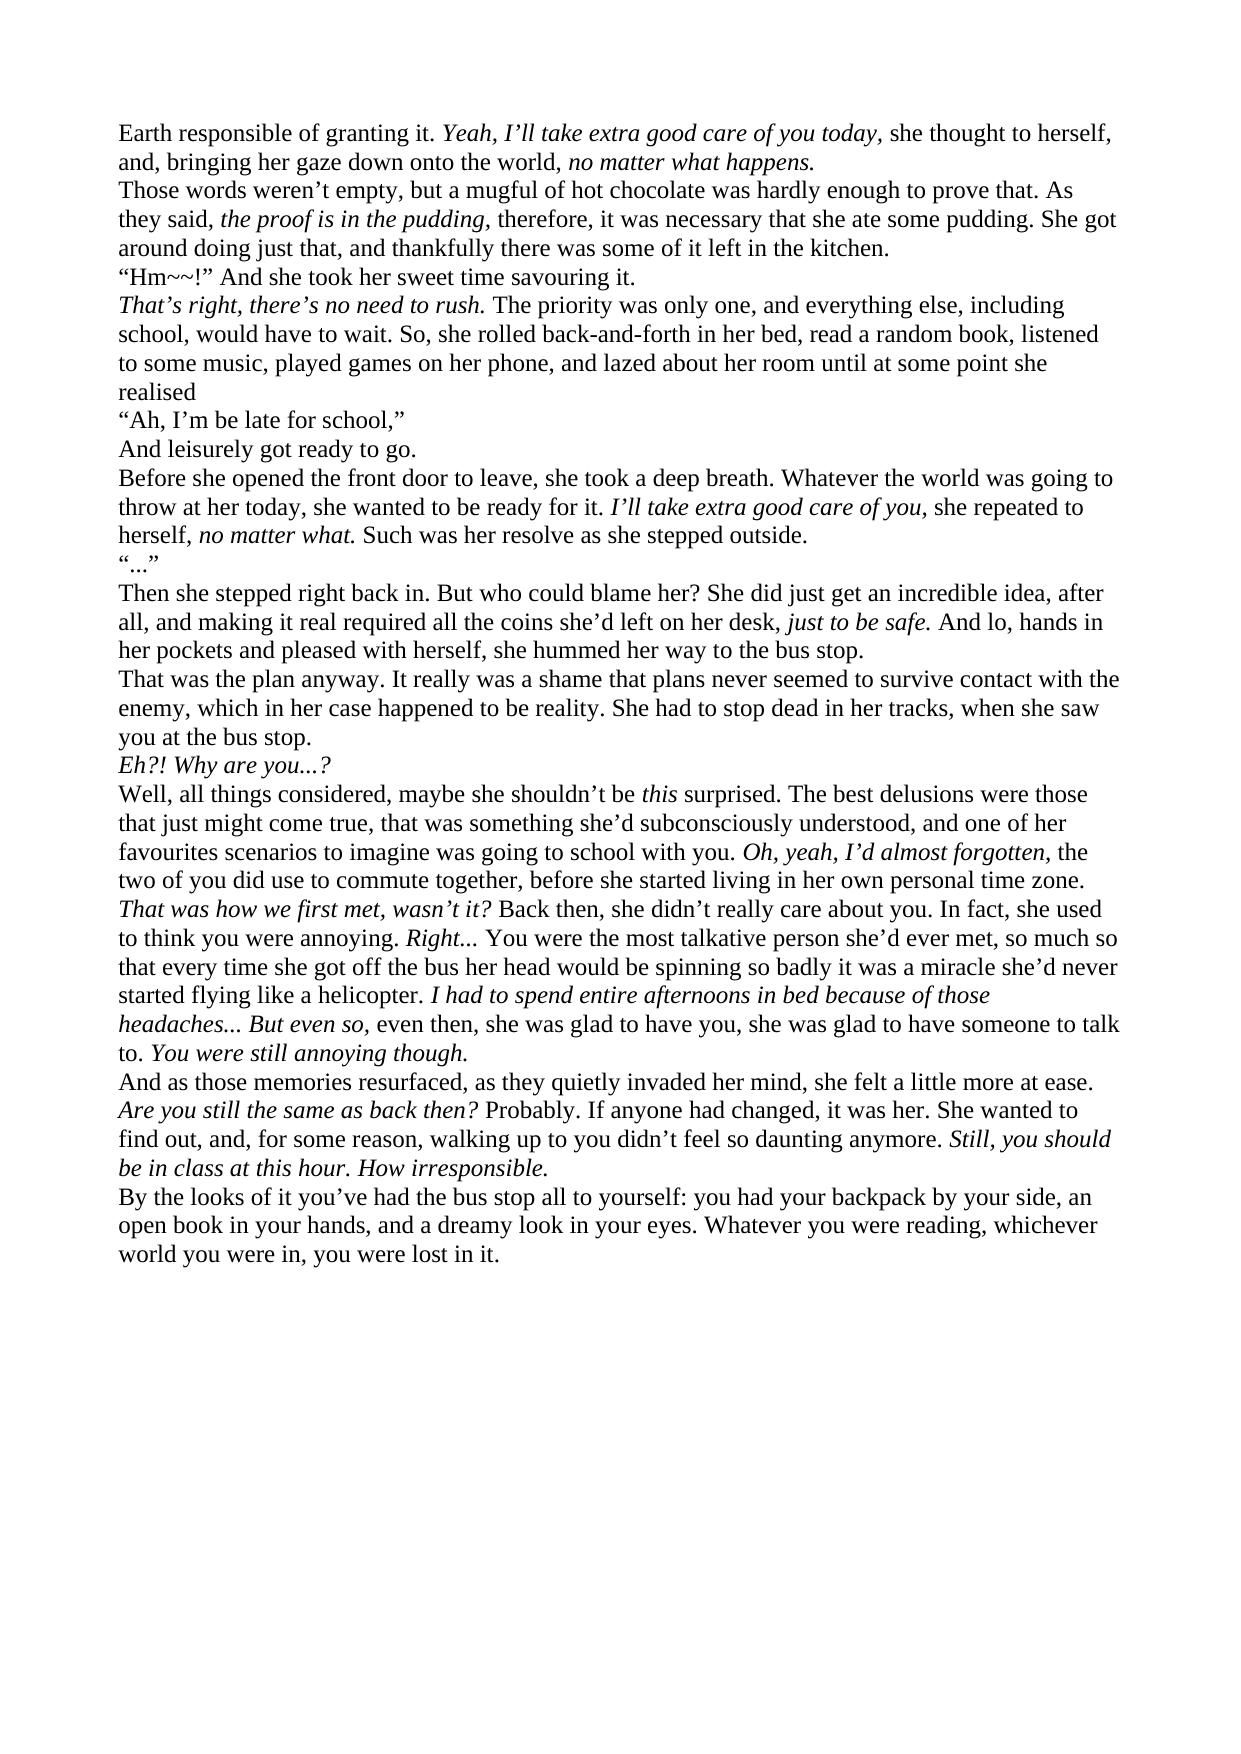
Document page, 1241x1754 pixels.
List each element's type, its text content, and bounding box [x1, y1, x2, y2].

text Well, all things considered, maybe she shouldn’t be this surprised. The best delusions were those that just might come true, that was something she’d subconsciously understood, and one of her favourites scenarios to imagine was going to school with you. Oh, yeah, I’d almost forgotten, the two of you did use to commute together, before she started living in her own personal time zone. That was how we first met, wasn’t it? Back then, she didn’t really care about you. In fact, she used to think you were annoying. Right... You were the most talkative person she’d ever met, so much so that every time she got off the bus her head would be spinning so badly it was a miracle she’d never started flying like a helicopter. I had to spend entire afternoons in bed because of those headaches... But even so, even then, she was glad to have you, she was glad to have someone to talk to. You were still annoying though. [118, 779, 1122, 1067]
text That’s right, there’s no need to rush. The priority was only one, and everything else, including school, would have to wait. So, she rolled back-and-forth in her bed, read a random book, listened to some music, played games on her phone, and lazed about her room until at some point she realised [118, 291, 1122, 406]
text That was the plan anyway. It really was a shame that plans never seemed to survive contact with the enemy, which in her case happened to be reality. She had to stop dead in her tracks, when she saw you at the bus stop. [118, 664, 1122, 751]
text Eh?! Why are you...? [118, 751, 1122, 779]
text “Hm~~!” And she took her sweet time savouring it. [118, 262, 1122, 291]
text Then she stepped right back in. But who could blame her? She did just get an incredible idea, after all, and making it real required all the coins she’d left on her desk, just to be safe. And lo, hands in her pockets and pleased with herself, she hummed her way to the bus stop. [118, 578, 1122, 664]
text “...” [118, 549, 1122, 578]
text “Ah, I’m be late for school,” [118, 406, 1122, 434]
text Earth responsible of granting it. Yeah, I’ll take extra good care of you today, she thought to herself, and, bringing her gaze down onto the world, no matter what happens. [118, 118, 1122, 176]
text Those words weren’t empty, but a mugful of hot chocolate was hardly enough to prove that. As they said, the proof is in the pudding, therefore, it was necessary that she ate some pudding. She got around doing just that, and thankfully there was some of it left in the kitchen. [118, 176, 1122, 262]
text And as those memories resurfaced, as they quietly invaded her mind, she felt a little more at ease. Are you still the same as back then? Probably. If anyone had changed, it was her. She wanted to find out, and, for some reason, walking up to you didn’t feel so daunting anymore. Still, you should be in class at this hour. How irresponsible. [118, 1067, 1122, 1182]
text Before she opened the front door to leave, she took a deep breath. Whatever the world was going to throw at her today, she wanted to be ready for it. I’ll take extra good care of you, she repeated to herself, no matter what. Such was her resolve as she stepped outside. [118, 463, 1122, 549]
text And leisurely got ready to go. [118, 434, 1122, 463]
text By the looks of it you’ve had the bus stop all to yourself: you had your backpack by your side, an open book in your hands, and a dreamy look in your eyes. Whatever you were reading, whichever world you were in, you were lost in it. [118, 1182, 1122, 1268]
